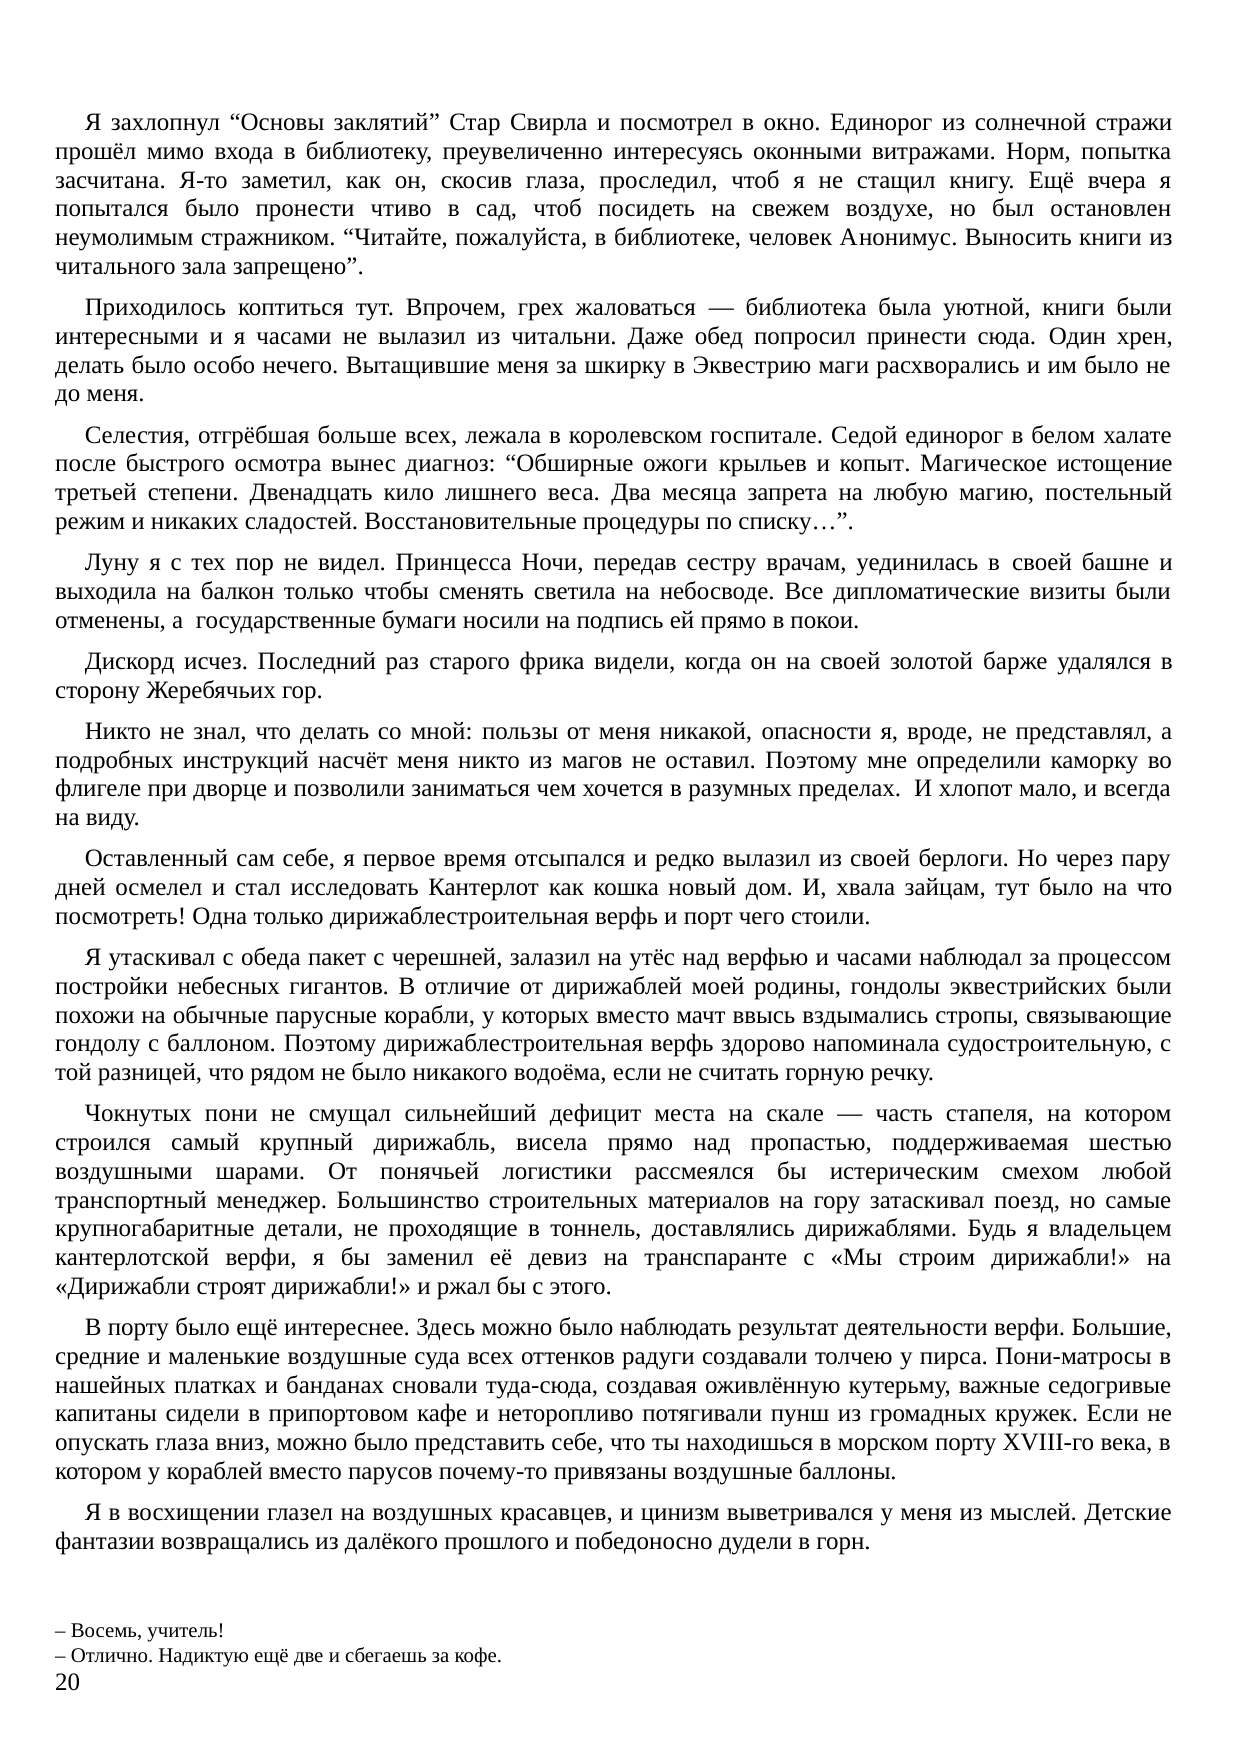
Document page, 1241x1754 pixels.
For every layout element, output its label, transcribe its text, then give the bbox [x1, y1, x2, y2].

text Луну я с тех пор не видел. Принцесса Ночи, передав сестру врачам, уединилась в своей башне и выходила на балкон только чтобы сменять светила на небосводе. Все дипломатические визиты были отменены, а государственные бумаги носили на подпись ей прямо в покои. [55, 547, 1173, 633]
text Приходилось коптиться тут. Впрочем, грех жаловаться — библиотека была уютной, книги были интересными и я часами не вылазил из читальни. Даже обед попросил принести сюда. Один хрен, делать было особо нечего. Вытащившие меня за шкирку в Эквестрию маги расхворались и им было не до меня. [55, 292, 1173, 407]
text Я захлопнул “Основы заклятий” Стар Свирла и посмотрел в окно. Единорог из солнечной стражи прошёл мимо входа в библиотеку, преувеличенно интересуясь оконными витражами. Норм, попытка засчитана. Я-то заметил, как он, скосив глаза, проследил, чтоб я не стащил книгу. Ещё вчера я попытался было пронести чтиво в сад, чтоб посидеть на свежем воздухе, но был остановлен неумолимым стражником. “Читайте, пожалуйста, в библиотеке, человек Анонимус. Выносить книги из читального зала запрещено”. [55, 107, 1173, 280]
text Чокнутых пони не смущал сильнейший дефицит места на скале — часть стапеля, на котором строился самый крупный дирижабль, висела прямо над пропастью, поддерживаемая шестью воздушными шарами. От понячьей логистики рассмеялся бы истерическим смехом любой транспортный менеджер. Большинство строительных материалов на гору затаскивал поезд, но самые крупногабаритные детали, не проходящие в тоннель, доставлялись дирижаблями. Будь я владельцем кантерлотской верфи, я бы заменил её девиз на транспаранте с «Мы строим дирижабли!» на «Дирижабли строят дирижабли!» и ржал бы с этого. [55, 1098, 1173, 1300]
text В порту было ещё интереснее. Здесь можно было наблюдать результат деятельности верфи. Большие, средние и маленькие воздушные суда всех оттенков радуги создавали толчею у пирса. Пони-матросы в нашейных платках и банданах сновали туда-сюда, создавая оживлённую кутерьму, важные седогривые капитаны сидели в припортовом кафе и неторопливо потягивали пунш из громадных кружек. Если не опускать глаза вниз, можно было представить себе, что ты находишься в морском порту XVIII-го века, в котором у кораблей вместо парусов почему-то привязаны воздушные баллоны. [55, 1312, 1173, 1485]
text Никто не знал, что делать со мной: пользы от меня никакой, опасности я, вроде, не представлял, а подробных инструкций насчёт меня никто из магов не оставил. Поэтому мне определили каморку во флигеле при дворце и позволили заниматься чем хочется в разумных пределах. И хлопот мало, и всегда на виду. [55, 716, 1173, 831]
list – Восемь, учитель! [55, 1618, 1173, 1642]
text Я в восхищении глазел на воздушных красавцев, и цинизм выветривался у меня из мыслей. Детские фантазии возвращались из далёкого прошлого и победоносно дудели в горн. [55, 1497, 1173, 1555]
text Селестия, отгрёбшая больше всех, лежала в королевском госпитале. Седой единорог в белом халате после быстрого осмотра вынес диагноз: “Обширные ожоги крыльев и копыт. Магическое истощение третьей степени. Двенадцать кило лишнего веса. Два месяца запрета на любую магию, постельный режим и никаких сладостей. Восстановительные процедуры по списку…”. [55, 420, 1173, 535]
list – Отлично. Надиктую ещё две и сбегаешь за кофе. [55, 1642, 1173, 1667]
text Дискорд исчез. Последний раз старого фрика видели, когда он на своей золотой барже удалялся в сторону Жеребячьих гор. [55, 646, 1173, 703]
text Я утаскивал с обеда пакет с черешней, залазил на утёс над верфью и часами наблюдал за процессом постройки небесных гигантов. В отличие от дирижаблей моей родины, гондолы эквестрийских были похожи на обычные парусные корабли, у которых вместо мачт ввысь вздымались стропы, связывающие гондолу с баллоном. Поэтому дирижаблестроительная верфь здорово напоминала судостроительную, с той разницей, что рядом не было никакого водоёма, если не считать горную речку. [55, 942, 1173, 1086]
text Оставленный сам себе, я первое время отсыпался и редко вылазил из своей берлоги. Но через пару дней осмелел и стал исследовать Кантерлот как кошка новый дом. И, хвала зайцам, тут было на что посмотреть! Одна только дирижаблестроительная верфь и порт чего стоили. [55, 843, 1173, 930]
